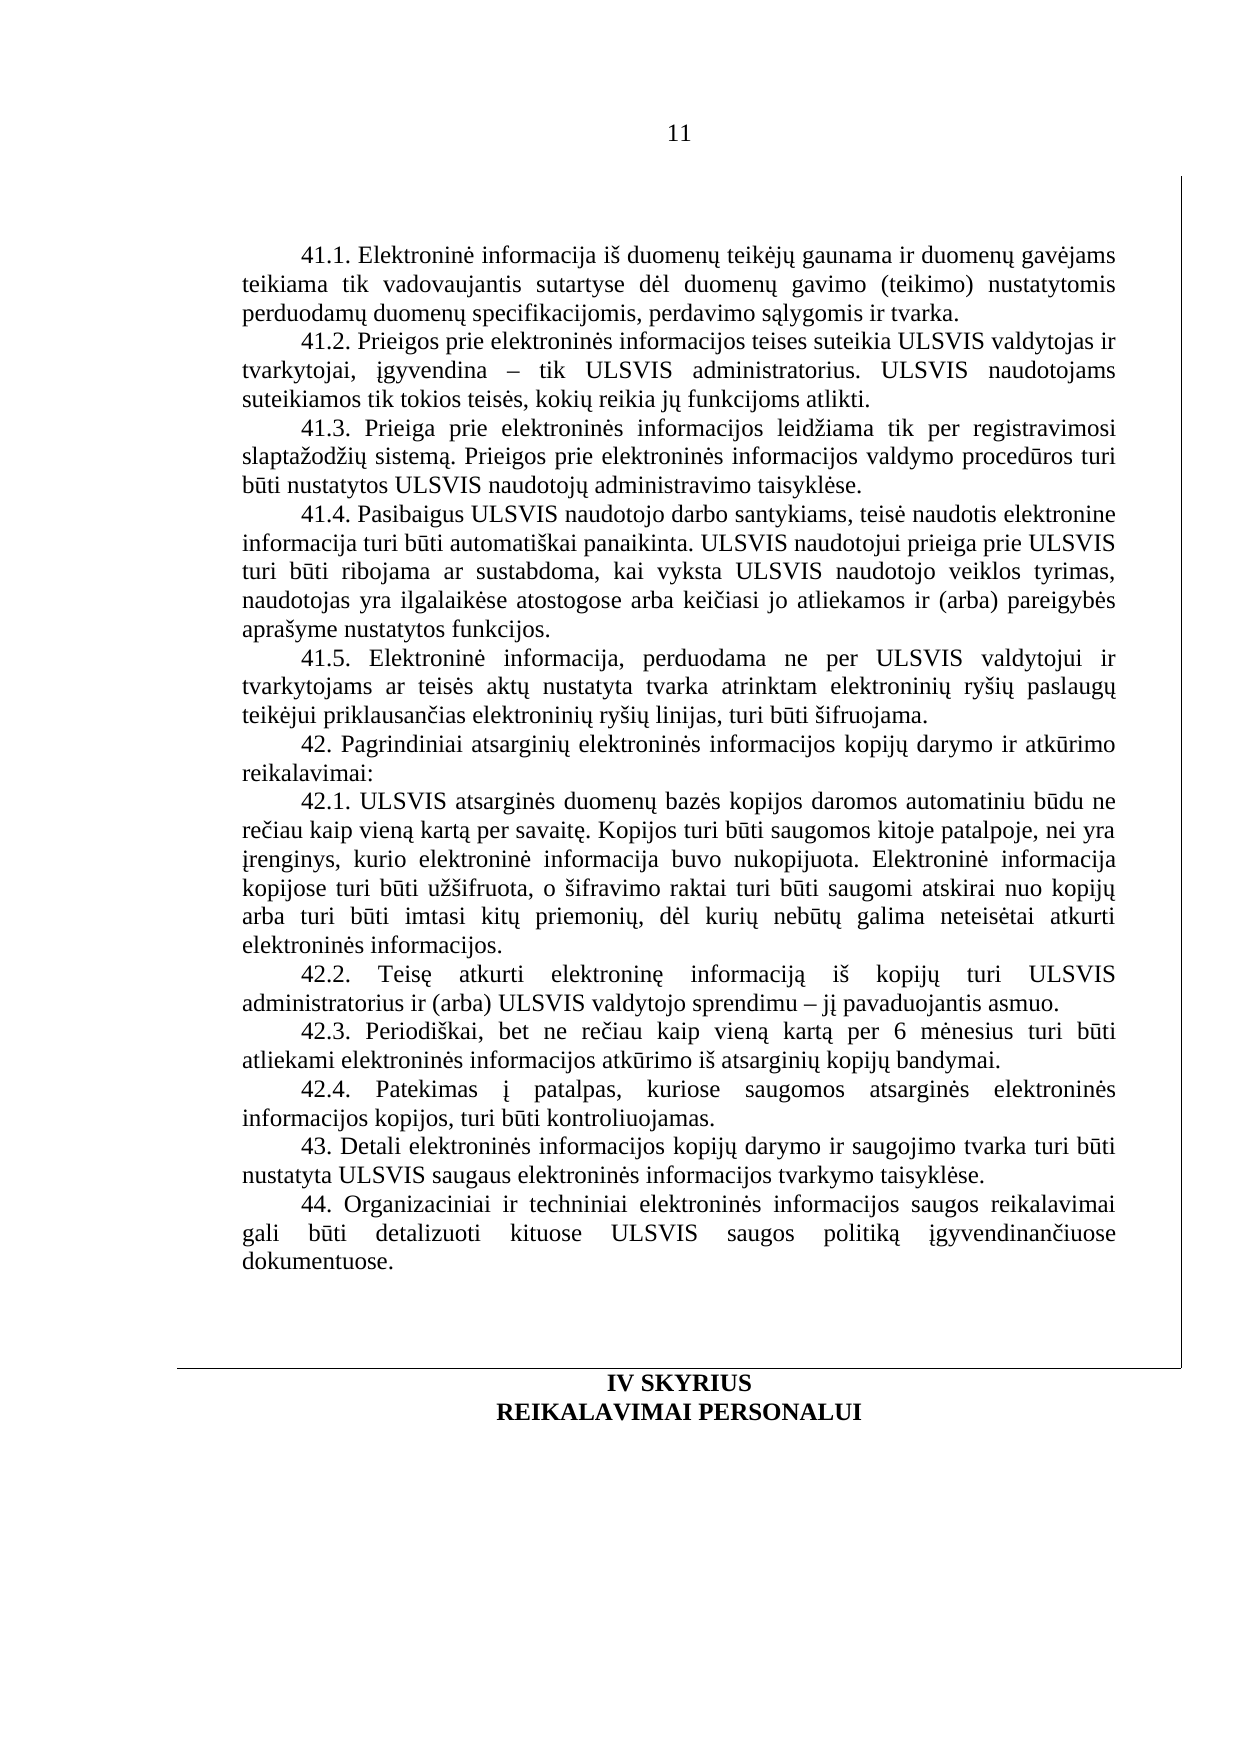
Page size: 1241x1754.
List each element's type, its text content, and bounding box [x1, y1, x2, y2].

text 41.3. Prieiga prie elektroninės informacijos leidžiama tik per registravimosi slaptažodžių sistemą. Prieigos prie elektroninės informacijos valdymo procedūros turi būti nustatytos ULSVIS naudotojų administravimo taisyklėse. [177, 413, 1181, 499]
text REIKALAVIMAI PERSONALUI [177, 1397, 1181, 1426]
text 41.4. Pasibaigus ULSVIS naudotojo darbo santykiams, teisė naudotis elektronine informacija turi būti automatiškai panaikinta. ULSVIS naudotojui prieiga prie ULSVIS turi būti ribojama ar sustabdoma, kai vyksta ULSVIS naudotojo veiklos tyrimas, naudotojas yra ilgalaikėse atostogose arba keičiasi jo atliekamos ir (arba) pareigybės aprašyme nustatytos funkcijos. [177, 499, 1181, 643]
text 41.1. Elektroninė informacija iš duomenų teikėjų gaunama ir duomenų gavėjams teikiama tik vadovaujantis sutartyse dėl duomenų gavimo (teikimo) nustatytomis perduodamų duomenų specifikacijomis, perdavimo sąlygomis ir tvarka. [177, 176, 1181, 326]
text 43. Detali elektroninės informacijos kopijų darymo ir saugojimo tvarka turi būti nustatyta ULSVIS saugaus elektroninės informacijos tvarkymo taisyklėse. [177, 1131, 1181, 1189]
text 41.5. Elektroninė informacija, perduodama ne per ULSVIS valdytojui ir tvarkytojams ar teisės aktų nustatyta tvarka atrinktam elektroninių ryšių paslaugų teikėjui priklausančias elektroninių ryšių linijas, turi būti šifruojama. [177, 643, 1181, 729]
text 44. Organizaciniai ir techniniai elektroninės informacijos saugos reikalavimai gali būti detalizuoti kituose ULSVIS saugos politiką įgyvendinančiuose dokumentuose. [177, 1189, 1181, 1275]
text 42.3. Periodiškai, bet ne rečiau kaip vieną kartą per 6 mėnesius turi būti atliekami elektroninės informacijos atkūrimo iš atsarginių kopijų bandymai. [177, 1016, 1181, 1074]
text IV SKYRIUS [177, 1368, 1181, 1397]
text 42. Pagrindiniai atsarginių elektroninės informacijos kopijų darymo ir atkūrimo reikalavimai: [177, 729, 1181, 786]
text 42.1. ULSVIS atsarginės duomenų bazės kopijos daromos automatiniu būdu ne rečiau kaip vieną kartą per savaitę. Kopijos turi būti saugomos kitoje patalpoje, nei yra įrenginys, kurio elektroninė informacija buvo nukopijuota. Elektroninė informacija kopijose turi būti užšifruota, o šifravimo raktai turi būti saugomi atskirai nuo kopijų arba turi būti imtasi kitų priemonių, dėl kurių nebūtų galima neteisėtai atkurti elektroninės informacijos. [177, 786, 1181, 959]
text 42.2. Teisę atkurti elektroninę informaciją iš kopijų turi ULSVIS administratorius ir (arba) ULSVIS valdytojo sprendimu – jį pavaduojantis asmuo. [177, 959, 1181, 1016]
text 41.2. Prieigos prie elektroninės informacijos teises suteikia ULSVIS valdytojas ir tvarkytojai, įgyvendina – tik ULSVIS administratorius. ULSVIS naudotojams suteikiamos tik tokios teisės, kokių reikia jų funkcijoms atlikti. [177, 326, 1181, 413]
text 42.4. Patekimas į patalpas, kuriose saugomos atsarginės elektroninės informacijos kopijos, turi būti kontroliuojamas. [177, 1074, 1181, 1131]
